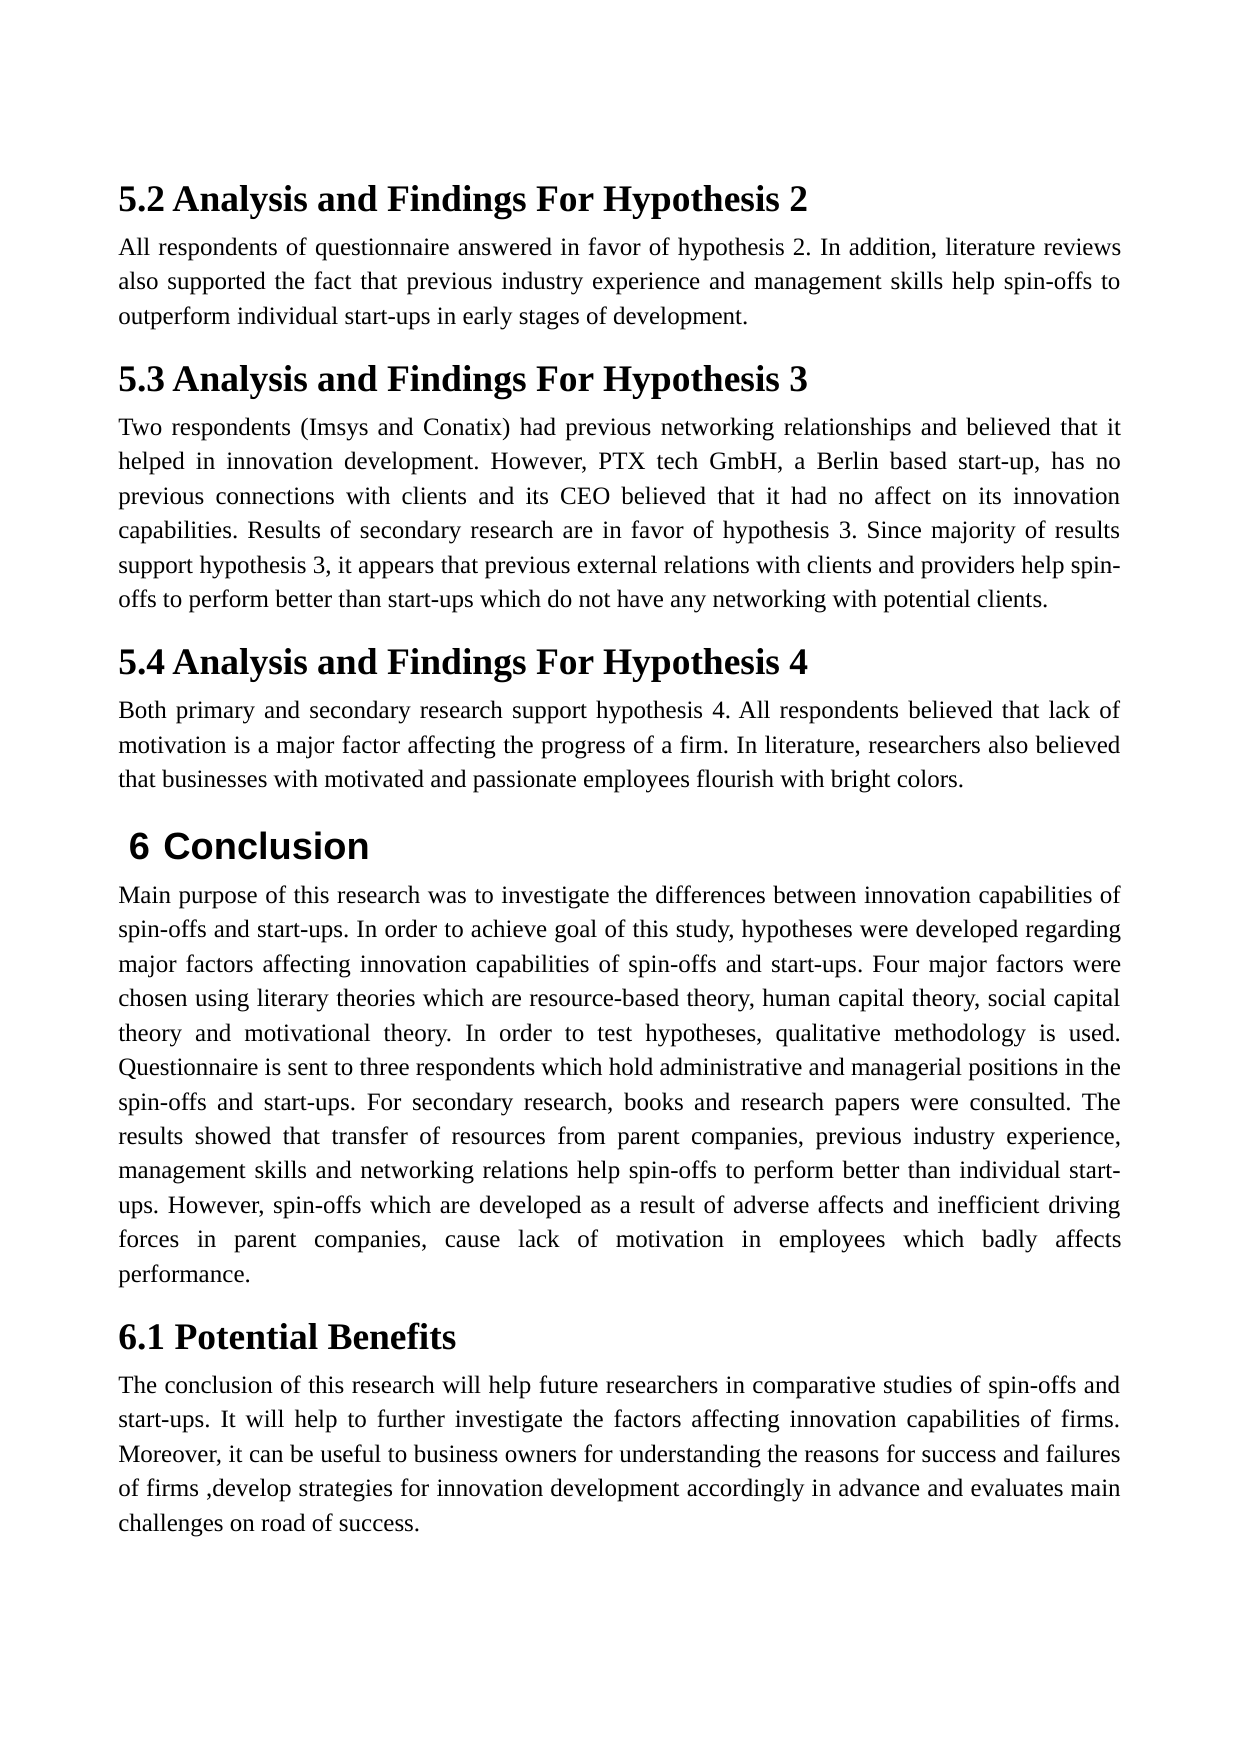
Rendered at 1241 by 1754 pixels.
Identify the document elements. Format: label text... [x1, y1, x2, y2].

subtitle 5.4 Analysis and Findings For Hypothesis 4 [118, 639, 1122, 683]
subtitle 5.2 Analysis and Findings For Hypothesis 2 [118, 176, 1122, 219]
text Two respondents (Imsys and Conatix) had previous networking relationships and believed that it helped in innovation development. However, PTX tech GmbH, a Berlin based start-up, has no previous connections with clients and its CEO believed that it had no affect on its innovation capabilities. Results of secondary research are in favor of hypothesis 3. Since majority of results support hypothesis 3, it appears that previous external relations with clients and providers help spin-offs to perform better than start-ups which do not have any networking with potential clients. [118, 412, 1122, 613]
text The conclusion of this research will help future researchers in comparative studies of spin-offs and start-ups. It will help to further investigate the factors affecting innovation capabilities of firms. Moreover, it can be useful to business owners for understanding the reasons for success and failures of firms ,develop strategies for innovation development accordingly in advance and evaluates main challenges on road of success. [118, 1370, 1122, 1537]
text Main purpose of this research was to investigate the differences between innovation capabilities of spin-offs and start-ups. In order to achieve goal of this study, hypotheses were developed regarding major factors affecting innovation capabilities of spin-offs and start-ups. Four major factors were chosen using literary theories which are resource-based theory, human capital theory, social capital theory and motivational theory. In order to test hypotheses, qualitative methodology is used. Questionnaire is sent to three respondents which hold administrative and managerial positions in the spin-offs and start-ups. For secondary research, books and research papers were consulted. The results showed that transfer of resources from parent companies, previous industry experience, management skills and networking relations help spin-offs to perform better than individual start-ups. However, spin-offs which are developed as a result of adverse affects and inefficient driving forces in parent companies, cause lack of motivation in employees which badly affects performance. [118, 880, 1122, 1288]
subtitle Conclusion [118, 824, 1122, 867]
text Both primary and secondary research support hypothesis 4. All respondents believed that lack of motivation is a major factor affecting the progress of a firm. In literature, researchers also believed that businesses with motivated and passionate employees flourish with bright colors. [118, 695, 1122, 793]
subtitle 6.1 Potential Benefits [118, 1314, 1122, 1357]
subtitle 5.3 Analysis and Findings For Hypothesis 3 [118, 356, 1122, 399]
text All respondents of questionnaire answered in favor of hypothesis 2. In addition, literature reviews also supported the fact that previous industry experience and management skills help spin-offs to outperform individual start-ups in early stages of development. [118, 232, 1122, 330]
